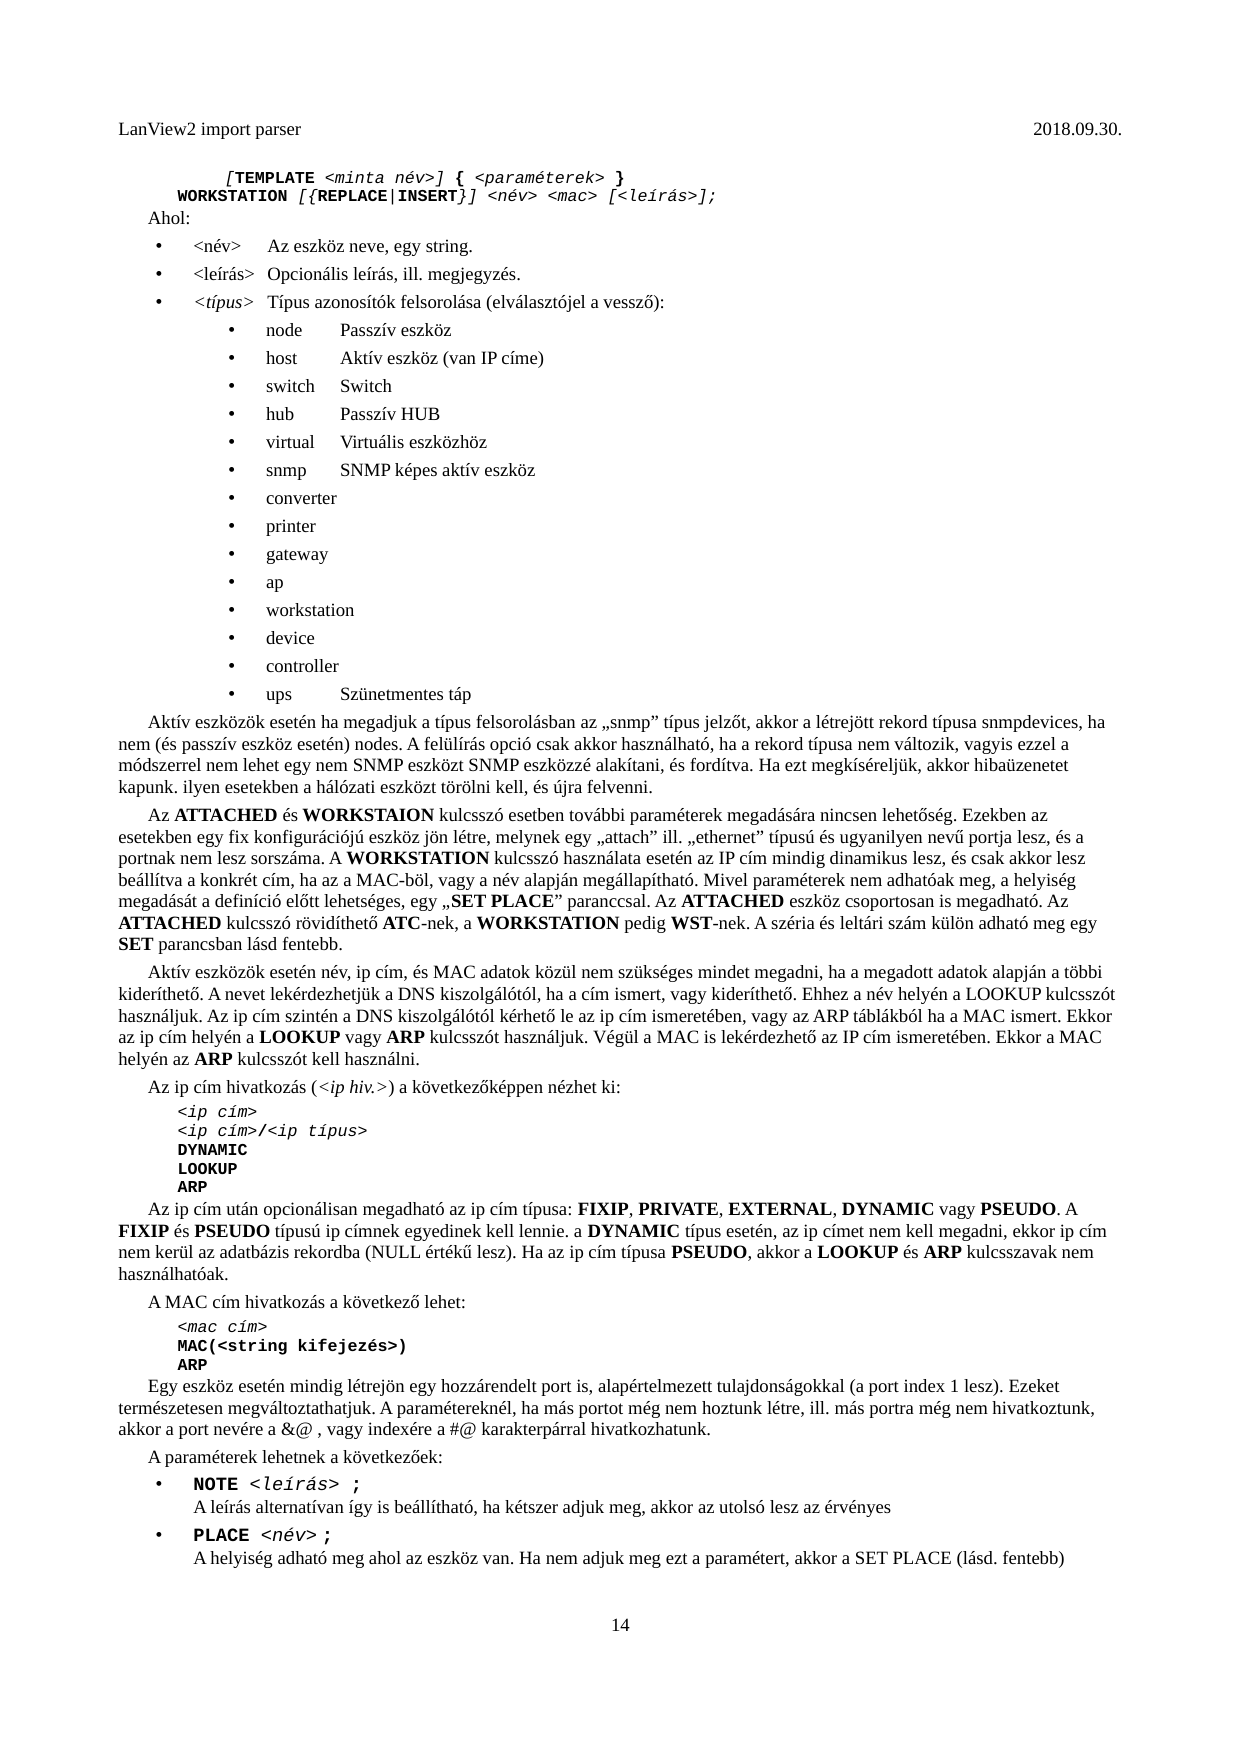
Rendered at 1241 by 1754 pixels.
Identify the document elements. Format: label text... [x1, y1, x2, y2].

text [TEMPLATE <minta név>] { <paraméterek> } [177, 169, 1122, 188]
text Az ip cím után opcionálisan megadható az ip cím típusa: FIXIP, PRIVATE, EXTERNAL, DYNAMIC vagy PSEUDO. A FIXIP és PSEUDO típusú ip címnek egyedinek kell lennie. a DYNAMIC típus esetén, az ip címet nem kell megadni, ekkor ip cím nem kerül az adatbázis rekordba (NULL értékű lesz). Ha az ip cím típusa PSEUDO, akkor a LOOKUP és ARP kulcsszavak nem használhatóak. [118, 1198, 1122, 1284]
text Az ATTACHED és WORKSTAION kulcsszó esetben további paraméterek megadására nincsen lehetőség. Ezekben az esetekben egy fix konfigurációjú eszköz jön létre, melynek egy „attach” ill. „ethernet” típusú és ugyanilyen nevű portja lesz, és a portnak nem lesz sorszáma. A WORKSTATION kulcsszó használata esetén az IP cím mindig dinamikus lesz, és csak akkor lesz beállítva a konkrét cím, ha az a MAC-böl, vagy a név alapján megállapítható. Mivel paraméterek nem adhatóak meg, a helyiség megadását a definíció előtt lehetséges, egy „SET PLACE” paranccsal. Az ATTACHED eszköz csoportosan is megadható. Az ATTACHED kulcsszó rövidíthető ATC-nek, a WORKSTATION pedig WST-nek. A széria és leltári szám külön adható meg egy SET parancsban lásd fentebb. [118, 804, 1122, 955]
text WORKSTATION [{REPLACE|INSERT}] <név> <mac> [<leírás>]; [177, 188, 1122, 207]
text ARP [177, 1356, 1122, 1375]
list virtual Virtuális eszközhöz [228, 431, 1122, 453]
text A paraméterek lehetnek a következőek: [118, 1446, 1122, 1468]
text A MAC cím hivatkozás a következő lehet: [118, 1291, 1122, 1312]
list gateway [228, 543, 1122, 565]
list printer [228, 515, 1122, 537]
text <mac cím> [177, 1319, 1122, 1337]
text Az ip cím hivatkozás (<ip hiv.>) a következőképpen nézhet ki: [118, 1076, 1122, 1097]
text <ip cím> [177, 1104, 1122, 1122]
text LOOKUP [177, 1160, 1122, 1179]
text Ahol: [118, 207, 1122, 228]
text <ip cím>/<ip típus> [177, 1122, 1122, 1141]
list ups Szünetmentes táp [228, 683, 1122, 705]
text Aktív eszközök esetén név, ip cím, és MAC adatok közül nem szükséges mindet megadni, ha a megadott adatok alapján a többi kideríthető. A nevet lekérdezhetjük a DNS kiszolgálótól, ha a cím ismert, vagy kideríthető. Ehhez a név helyén a LOOKUP kulcsszót használjuk. Az ip cím szintén a DNS kiszolgálótól kérhető le az ip cím ismeretében, vagy az ARP táblákból ha a MAC ismert. Ekkor az ip cím helyén a LOOKUP vagy ARP kulcsszót használjuk. Végül a MAC is lekérdezhető az IP cím ismeretében. Ekkor a MAC helyén az ARP kulcsszót kell használni. [118, 961, 1122, 1069]
list node Passzív eszköz [228, 319, 1122, 341]
list converter [228, 487, 1122, 509]
list workstation [228, 599, 1122, 621]
list NOTE <leírás> ; A leírás alternatívan így is beállítható, ha kétszer adjuk meg, akkor az utolsó lesz az érvényes [156, 1474, 1122, 1517]
text ARP [177, 1179, 1122, 1198]
list switch Switch [228, 375, 1122, 397]
list host Aktív eszköz (van IP címe) [228, 347, 1122, 368]
list hub Passzív HUB [228, 403, 1122, 424]
text MAC(<string kifejezés>) [177, 1337, 1122, 1356]
list device [228, 627, 1122, 649]
text Aktív eszközök esetén ha megadjuk a típus felsorolásban az „snmp” típus jelzőt, akkor a létrejött rekord típusa snmpdevices, ha nem (és passzív eszköz esetén) nodes. A felülírás opció csak akkor használható, ha a rekord típusa nem változik, vagyis ezzel a módszerrel nem lehet egy nem SNMP eszközt SNMP eszközzé alakítani, és fordítva. Ha ezt megkíséreljük, akkor hibaüzenetet kapunk. ilyen esetekben a hálózati eszközt törölni kell, és újra felvenni. [118, 711, 1122, 797]
list <név> Az eszköz neve, egy string. [156, 235, 1122, 256]
list PLACE <név> ; A helyiség adható meg ahol az eszköz van. Ha nem adjuk meg ezt a paramétert, akkor a SET PLACE (lásd. fentebb) [156, 1524, 1122, 1568]
text DYNAMIC [177, 1141, 1122, 1160]
list <típus> Típus azonosítók felsorolása (elválasztójel a vessző): [156, 291, 1122, 312]
list ap [228, 571, 1122, 593]
list controller [228, 655, 1122, 677]
list snmp SNMP képes aktív eszköz [228, 459, 1122, 481]
list <leírás> Opcionális leírás, ill. megjegyzés. [156, 263, 1122, 284]
text Egy eszköz esetén mindig létrejön egy hozzárendelt port is, alapértelmezett tulajdonságokkal (a port index 1 lesz). Ezeket természetesen megváltoztathatjuk. A paramétereknél, ha más portot még nem hoztunk létre, ill. más portra még nem hivatkoztunk, akkor a port nevére a &@ , vagy indexére a #@ karakterpárral hivatkozhatunk. [118, 1375, 1122, 1440]
